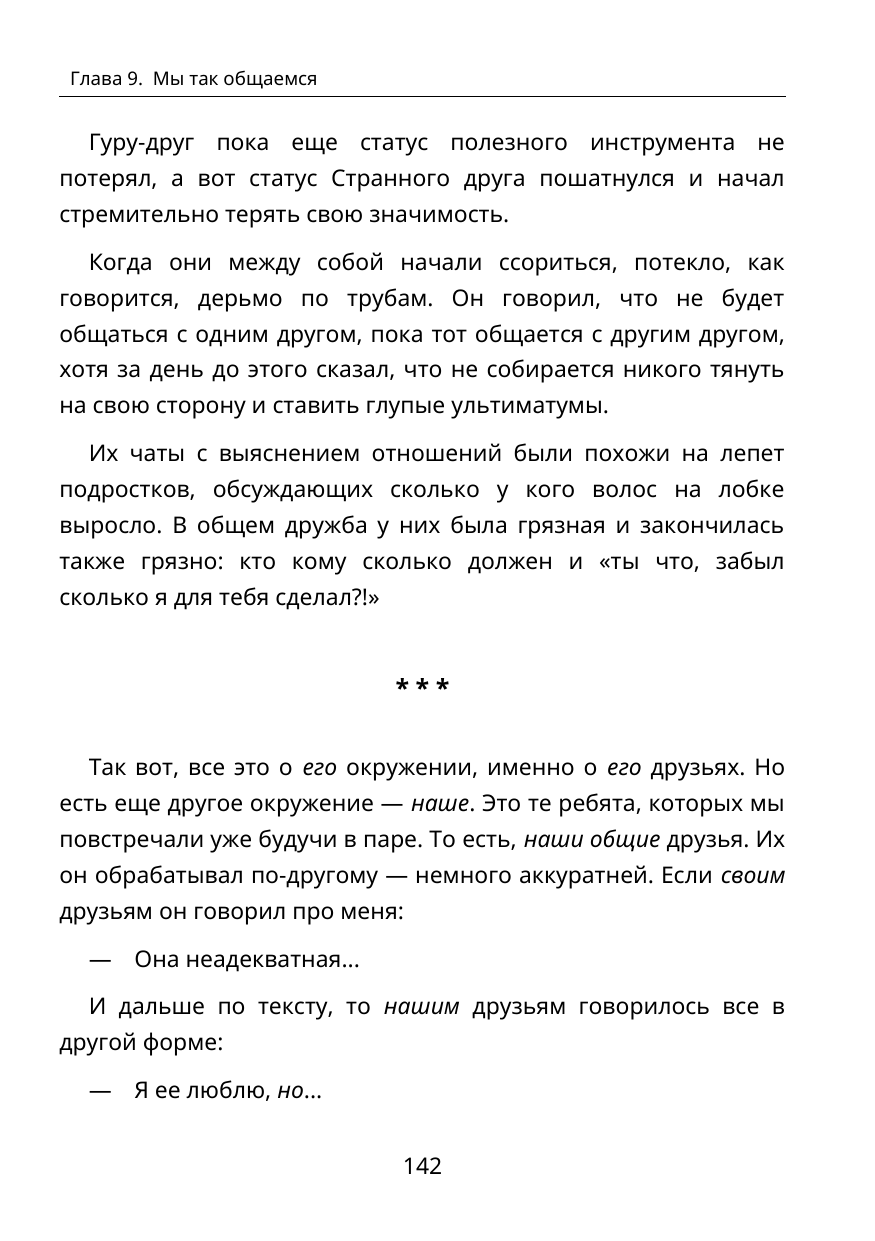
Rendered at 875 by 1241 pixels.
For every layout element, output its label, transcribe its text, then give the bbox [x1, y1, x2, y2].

text Так вот, все это о его окружении, именно о его друзьях. Но есть еще другое окружение — наше. Это те ребята, которых мы повстречали уже будучи в паре. То есть, наши общие друзья. Их он обрабатывал по-другому — немного аккуратней. Если своим друзьям он говорил про меня: [59, 751, 786, 926]
text Когда они между собой начали ссориться, потекло, как говорится, дерьмо по трубам. Он говорил, что не будет общаться с одним другом, пока тот общается с другим другом, хотя за день до этого сказал, что не собирается никого тянуть на свою сторону и ставить глупые ультиматумы. [59, 246, 786, 421]
list Она неадекватная... [59, 942, 786, 974]
text И дальше по тексту, то нашим друзьям говорилось все в другой форме: [59, 990, 786, 1057]
text Гуру-друг пока еще статус полезного инструмента не потерял, а вот статус Странного друга пошатнулся и начал стремительно терять свою значимость. [59, 126, 786, 229]
text Их чаты с выяснением отношений были похожи на лепет подростков, обсуждающих сколько у кого волос на лобке выросло. В общем дружба у них была грязная и закончилась также грязно: кто кому сколько должен и «ты что, забыл сколько я для тебя сделал?!» [59, 437, 786, 612]
list Я ее люблю, но... [59, 1074, 786, 1105]
subtitle * * * [59, 670, 786, 704]
